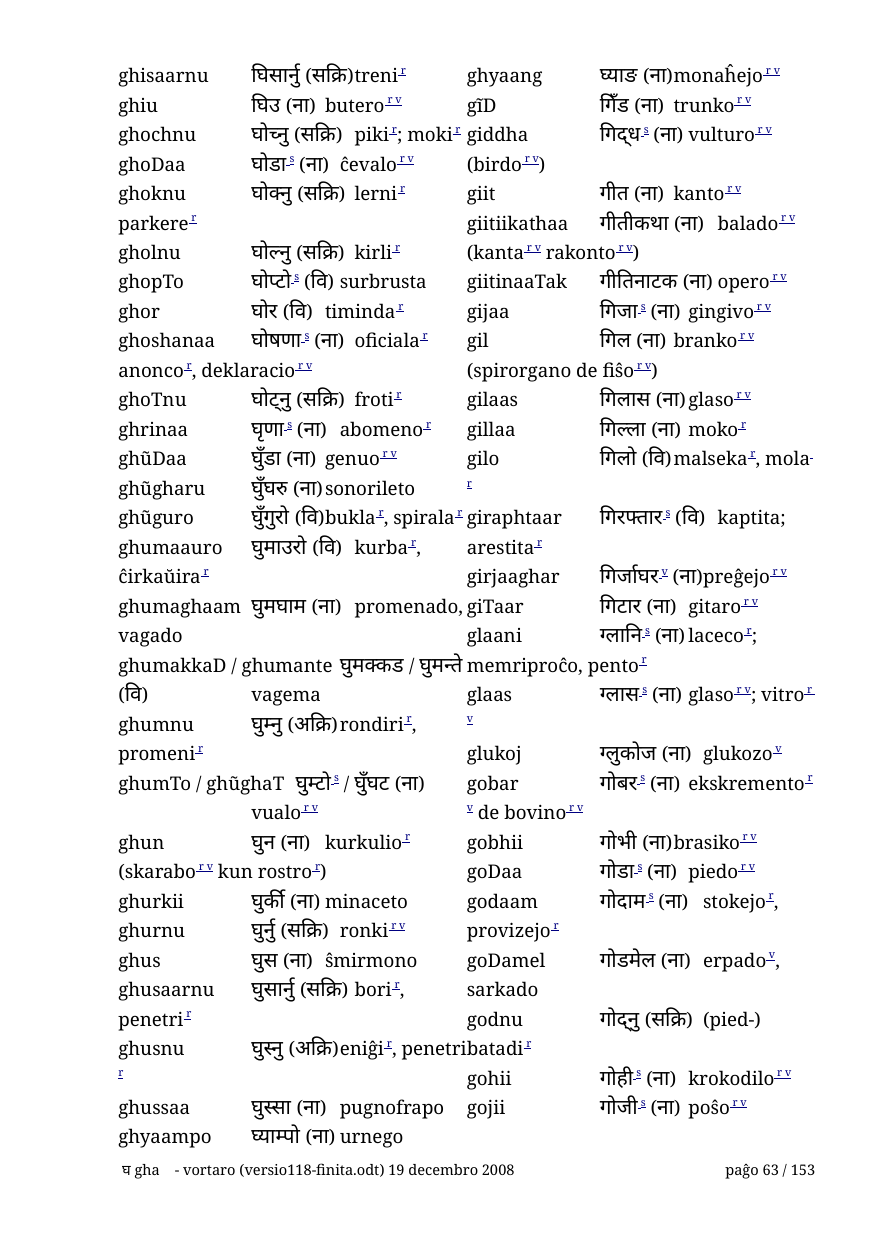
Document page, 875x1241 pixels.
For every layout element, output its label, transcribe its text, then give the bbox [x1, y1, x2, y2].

text ghisaarnu घिसार्नु (सक्रि) treni r [118, 59, 467, 88]
text ghyaampo घ्याम्पो (ना) urnego [118, 1120, 467, 1150]
text gohii गोही s (ना) krokodilo r v [467, 1061, 815, 1091]
text ghurnu घुर्नु (सक्रि) ronki r v [118, 914, 467, 943]
text ghũgharu घुँघरु (ना) sonorileto [118, 472, 467, 501]
text gholnu घोल्नु (सक्रि) kirli r [118, 236, 467, 265]
text ghoshanaa घोषणा s (ना) oficiala r anonco r, deklaracio r v [118, 324, 467, 383]
text ghoknu घोक्नु (सक्रि) lerni r parkere r [118, 177, 467, 236]
text gilaas गिलास (ना) glaso r v [467, 383, 815, 413]
text ghochnu घोच्नु (सक्रि) piki r; moki r [118, 118, 467, 147]
text ghumaghaam घुमघाम (ना) promenado, vagado [118, 590, 467, 649]
text gijaa गिजा s (ना) gingivo r v [467, 295, 815, 324]
text ghumaauro घुमाउरो (वि) kurba r, ĉirkaŭira r [118, 531, 467, 590]
text ghusnu घुस्नु (अक्रि) eniĝi r, penetri r [118, 1032, 467, 1091]
text gojii गोजी s (ना) poŝo r v [467, 1091, 815, 1120]
text godaam गोदाम s (ना) stokejo r, provizejo r [467, 884, 815, 943]
text ghor घोर (वि) timinda r [118, 295, 467, 324]
text ghussaa घुस्सा (ना) pugnofrapo [118, 1091, 467, 1120]
text ghũDaa घुँडा (ना) genuo r v [118, 442, 467, 472]
text girjaaghar गिर्जाघर v (ना) preĝejo r v [467, 560, 815, 590]
text ghusaarnu घुसार्नु (सक्रि) bori r, penetri r [118, 973, 467, 1032]
text ghurkii घुर्की (ना) minaceto [118, 884, 467, 914]
text ghumakkaD / ghumante घुमक्कड / घुमन्ते (वि) vagema [118, 649, 467, 708]
text glaas ग्लास s (ना) glaso r v; vitro r v [467, 678, 815, 737]
text ghun घुन (ना) kurkulio r (skarabo r v kun rostro r) [118, 826, 467, 884]
text ghumTo / ghũghaT घुम्टो s / घुँघट (ना) vualo r v [118, 767, 467, 826]
text gobar गोबर s (ना) ekskremento r v de bovino r v [467, 767, 815, 826]
text gĩD गिँड (ना) trunko r v [467, 88, 815, 118]
text ghoDaa घोडा s (ना) ĉevalo r v [118, 147, 467, 177]
text glaani ग्लानि s (ना) laceco r; memriproĉo, pento r [467, 619, 815, 678]
text godnu गोद्‌नु (सक्रि) (pied-) batadi r [467, 1002, 815, 1061]
text goDamel गोडमेल (ना) erpado v, sarkado [467, 943, 815, 1002]
text gil गिल (ना) branko r v (spirorgano de fiŝo r v) [467, 324, 815, 383]
text ghrinaa घृणा s (ना) abomeno r [118, 413, 467, 442]
text ghopTo घोप्टो s (वि) surbrusta [118, 265, 467, 295]
text ghiu घिउ (ना) butero r v [118, 88, 467, 118]
text ghus घुस (ना) ŝmirmono [118, 943, 467, 973]
text giitiikathaa गीतीकथा (ना) balado r v (kanta r v rakonto r v) [467, 206, 815, 265]
text ghoTnu घोट्नु (सक्रि) froti r [118, 383, 467, 413]
text ghumnu घुम्नु (अक्रि) rondiri r, promeni r [118, 708, 467, 767]
text glukoj ग्लुकोज (ना) glukozo v [467, 737, 815, 767]
text ghyaang घ्याङ (ना) monaĥejo r v [467, 59, 815, 88]
text giit गीत (ना) kanto r v [467, 177, 815, 206]
text giTaar गिटार (ना) gitaro r v [467, 590, 815, 619]
text giddha गिद्ध s (ना) vulturo r v (birdo r v) [467, 118, 815, 177]
text goDaa गोडा s (ना) piedo r v [467, 855, 815, 884]
text gilo गिलो (वि) malseka r, mola r [467, 442, 815, 501]
text giraphtaar गिरफ्तार s (वि) kaptita; arestita r [467, 501, 815, 560]
text giitinaaTak गीतिनाटक (ना) opero r v [467, 265, 815, 295]
text gillaa गिल्ला (ना) moko r [467, 413, 815, 442]
text gobhii गोभी (ना) brasiko r v [467, 826, 815, 855]
text ghũguro घुँगुरो (वि) bukla r, spirala r [118, 501, 467, 531]
